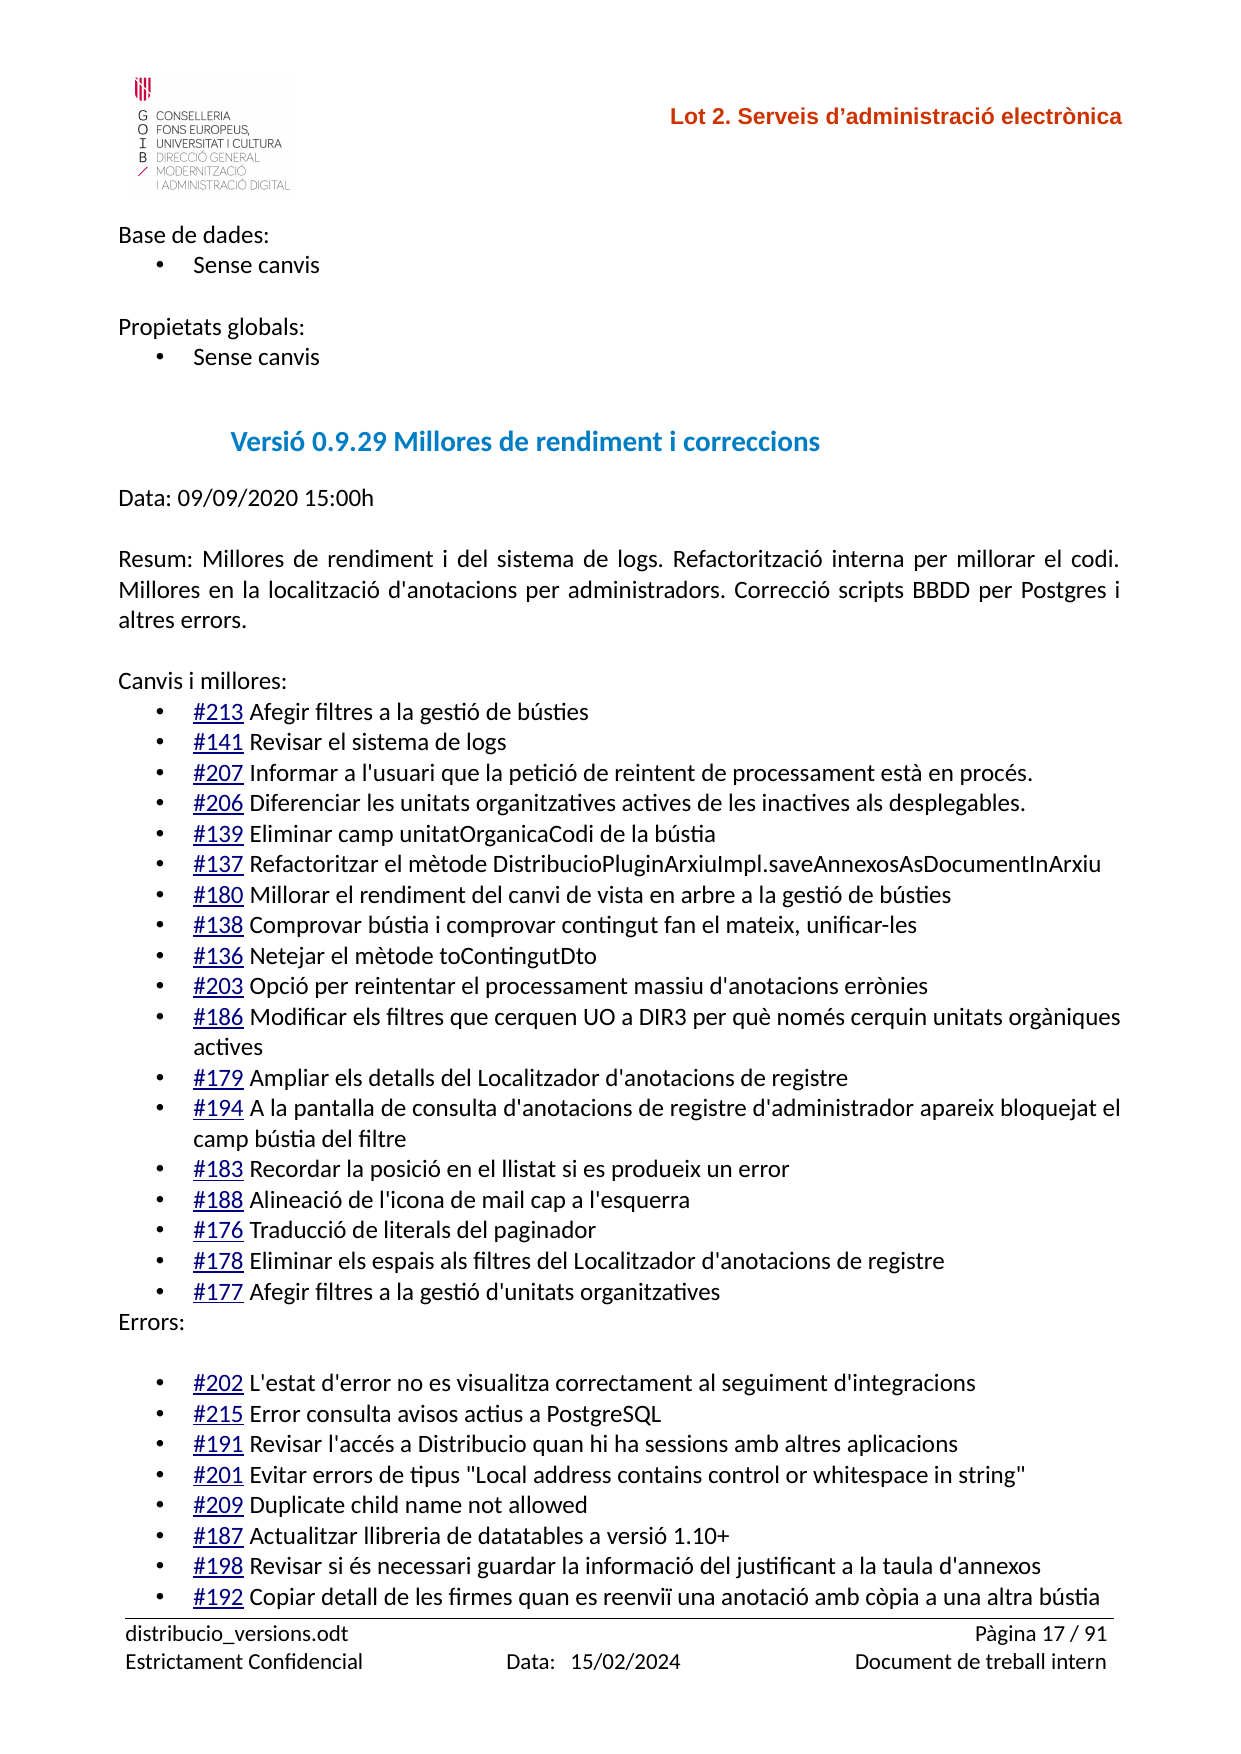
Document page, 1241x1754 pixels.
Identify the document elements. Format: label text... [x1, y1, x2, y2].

text Data: 09/09/2020 15:00h [118, 482, 1122, 513]
text Propietats globals: [118, 311, 1122, 341]
list #213 Afegir filtres a la gestió de bústies [156, 696, 1122, 726]
list #179 Ampliar els detalls del Localitzador d'anotacions de registre [156, 1062, 1122, 1093]
list Sense canvis [156, 250, 1122, 280]
list #187 Actualitzar llibreria de datatables a versió 1.10+ [156, 1520, 1122, 1550]
text Resum: Millores de rendiment i del sistema de logs. Refactorització interna per millorar el codi. Millores en la localització d'anotacions per administradors. Correcció scripts BBDD per Postgres i altres errors. [118, 543, 1122, 635]
list #203 Opció per reintentar el processament massiu d'anotacions errònies [156, 971, 1122, 1001]
list #186 Modificar els filtres que cerquen UO a DIR3 per què només cerquin unitats orgàniques actives [156, 1001, 1122, 1062]
list #206 Diferenciar les unitats organitzatives actives de les inactives als desplegables. [156, 787, 1122, 818]
picture [126, 70, 299, 197]
list #180 Millorar el rendiment del canvi de vista en arbre a la gestió de bústies [156, 879, 1122, 909]
list #207 Informar a l'usuari que la petició de reintent de processament està en procés. [156, 757, 1122, 787]
list #139 Eliminar camp unitatOrganicaCodi de la bústia [156, 818, 1122, 848]
list #183 Recordar la posició en el llistat si es produeix un error [156, 1154, 1122, 1184]
list #178 Eliminar els espais als filtres del Localitzador d'anotacions de registre [156, 1245, 1122, 1276]
list #215 Error consulta avisos actius a PostgreSQL [156, 1398, 1122, 1428]
subtitle Versió 0.9.29 Millores de rendiment i correccions [153, 423, 1122, 458]
list #138 Comprovar bústia i comprovar contingut fan el mateix, unificar-les [156, 909, 1122, 940]
list #176 Traducció de literals del paginador [156, 1215, 1122, 1245]
text Canvis i millores: [118, 665, 1122, 696]
list #191 Revisar l'accés a Distribucio quan hi ha sessions amb altres aplicacions [156, 1428, 1122, 1459]
text Errors: [118, 1306, 1122, 1337]
list #136 Netejar el mètode toContingutDto [156, 940, 1122, 971]
list #202 L'estat d'error no es visualitza correctament al seguiment d'integracions [156, 1367, 1122, 1398]
list #188 Alineació de l'icona de mail cap a l'esquerra [156, 1184, 1122, 1215]
list #137 Refactoritzar el mètode DistribucioPluginArxiuImpl.saveAnnexosAsDocumentInArxiu [156, 848, 1122, 879]
list #209 Duplicate child name not allowed [156, 1489, 1122, 1520]
list Sense canvis [156, 341, 1122, 372]
list #177 Afegir filtres a la gestió d'unitats organitzatives [156, 1276, 1122, 1306]
list #194 A la pantalla de consulta d'anotacions de registre d'administrador apareix bloquejat el camp bústia del filtre [156, 1093, 1122, 1154]
list #192 Copiar detall de les firmes quan es reenviï una anotació amb còpia a una altra bústia [156, 1581, 1122, 1611]
text Base de dades: [118, 219, 1122, 250]
list #201 Evitar errors de tipus "Local address contains control or whitespace in string" [156, 1459, 1122, 1489]
list #198 Revisar si és necessari guardar la informació del justificant a la taula d'annexos [156, 1550, 1122, 1581]
list #141 Revisar el sistema de logs [156, 726, 1122, 757]
